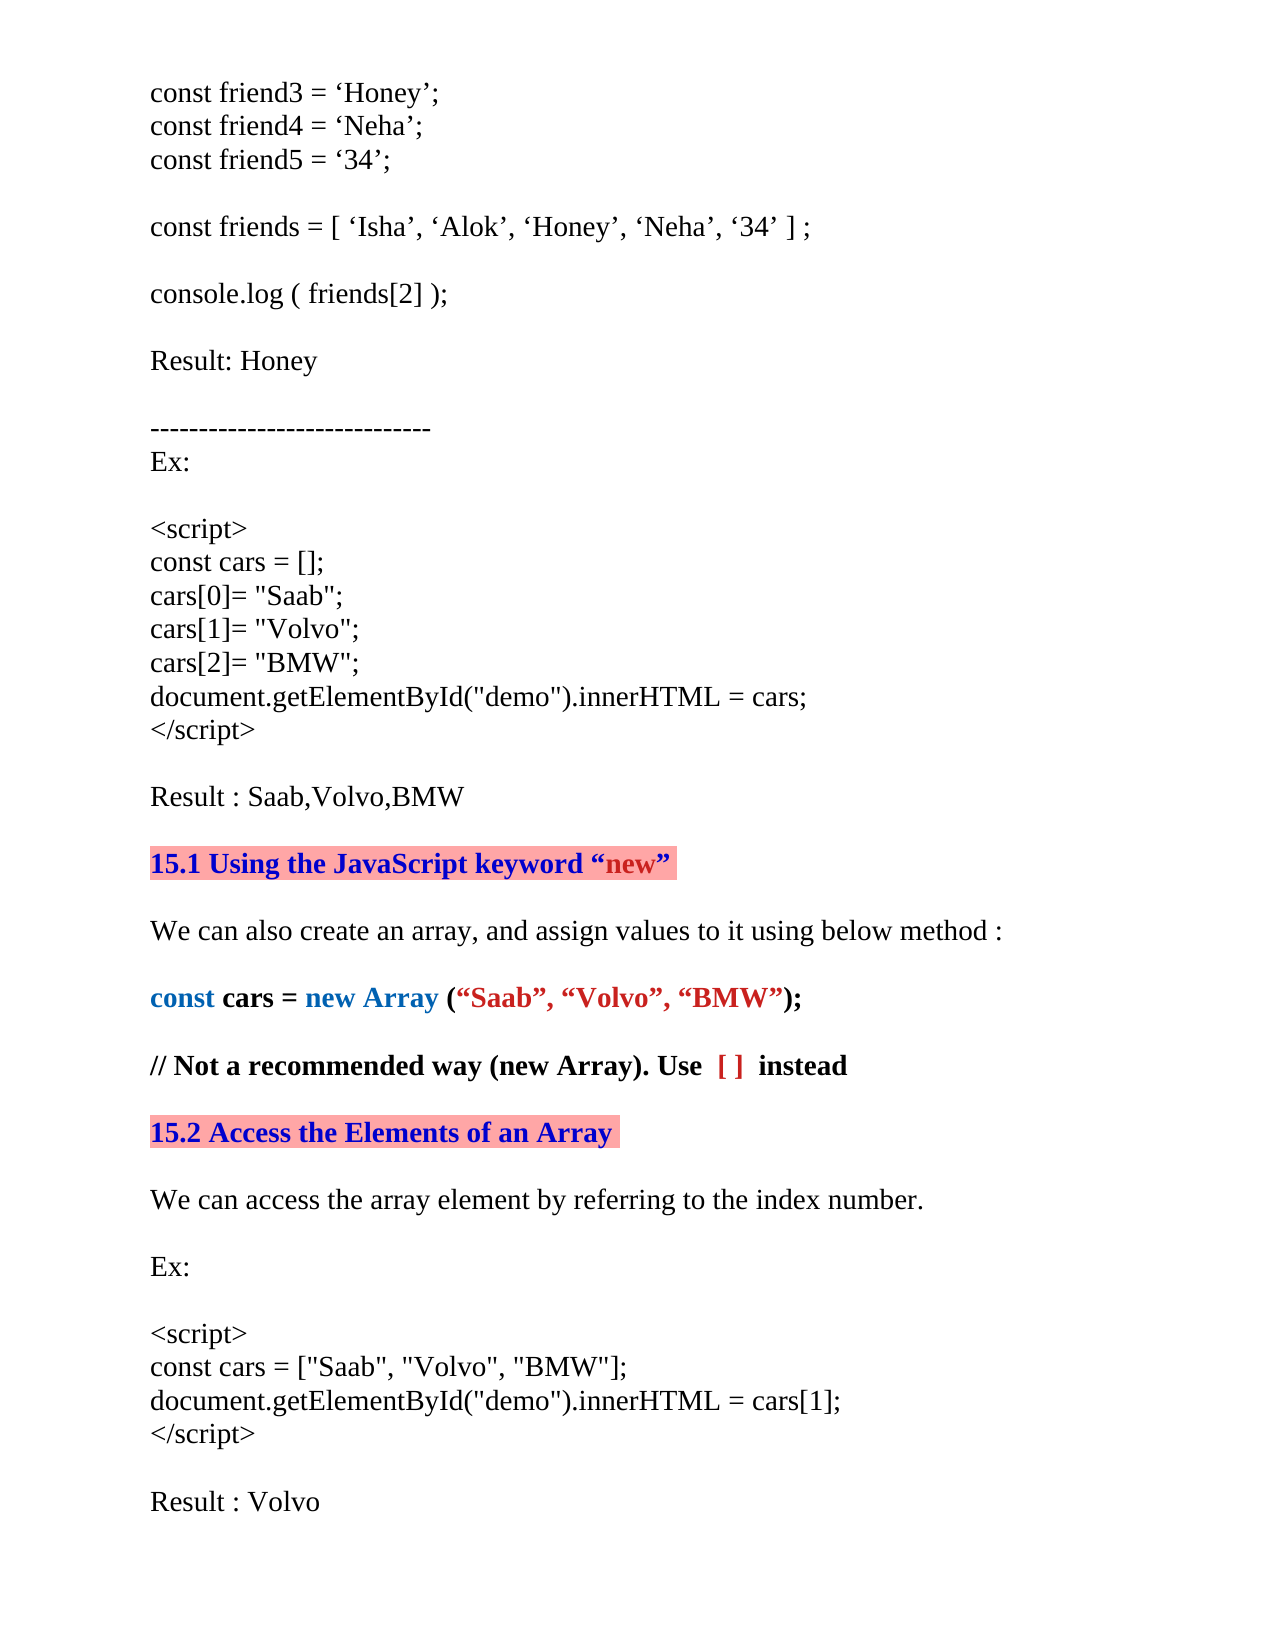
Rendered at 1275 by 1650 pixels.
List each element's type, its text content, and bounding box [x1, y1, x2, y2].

text document.getElementById("demo").innerHTML = cars; [150, 679, 1125, 712]
text cars[0]= "Saab"; [150, 578, 1125, 612]
text </script> [150, 1417, 1125, 1450]
text cars[2]= "BMW"; [150, 645, 1125, 679]
text Ex: [150, 444, 1125, 477]
text const friend4 = ‘Neha’; [150, 108, 1125, 142]
text Result : Saab,Volvo,BMW [150, 779, 1125, 813]
text cars[1]= "Volvo"; [150, 612, 1125, 645]
text Result : Volvo [150, 1484, 1125, 1517]
text const friend5 = ‘34’; [150, 142, 1125, 176]
text We can access the array element by referring to the index number. [150, 1182, 1125, 1215]
text const friend3 = ‘Honey’; [150, 75, 1125, 108]
text const cars = []; [150, 544, 1125, 578]
text 15.1 Using the JavaScript keyword “new” [150, 846, 1125, 880]
text ----------------------------- [150, 410, 1125, 444]
text // Not a recommended way (new Array). Use [ ] instead [150, 1048, 1125, 1081]
text </script> [150, 712, 1125, 746]
text const cars = ["Saab", "Volvo", "BMW"]; [150, 1349, 1125, 1383]
text Ex: [150, 1249, 1125, 1282]
text console.log ( friends[2] ); [150, 276, 1125, 310]
text <script> [150, 511, 1125, 544]
text const friends = [ ‘Isha’, ‘Alok’, ‘Honey’, ‘Neha’, ‘34’ ] ; [150, 209, 1125, 243]
text document.getElementById("demo").innerHTML = cars[1]; [150, 1383, 1125, 1417]
text const cars = new Array (“Saab”, “Volvo”, “BMW”); [150, 981, 1125, 1014]
text 15.2 Access the Elements of an Array [150, 1115, 1125, 1148]
text <script> [150, 1316, 1125, 1349]
text We can also create an array, and assign values to it using below method : [150, 913, 1125, 947]
text Result: Honey [150, 343, 1125, 377]
